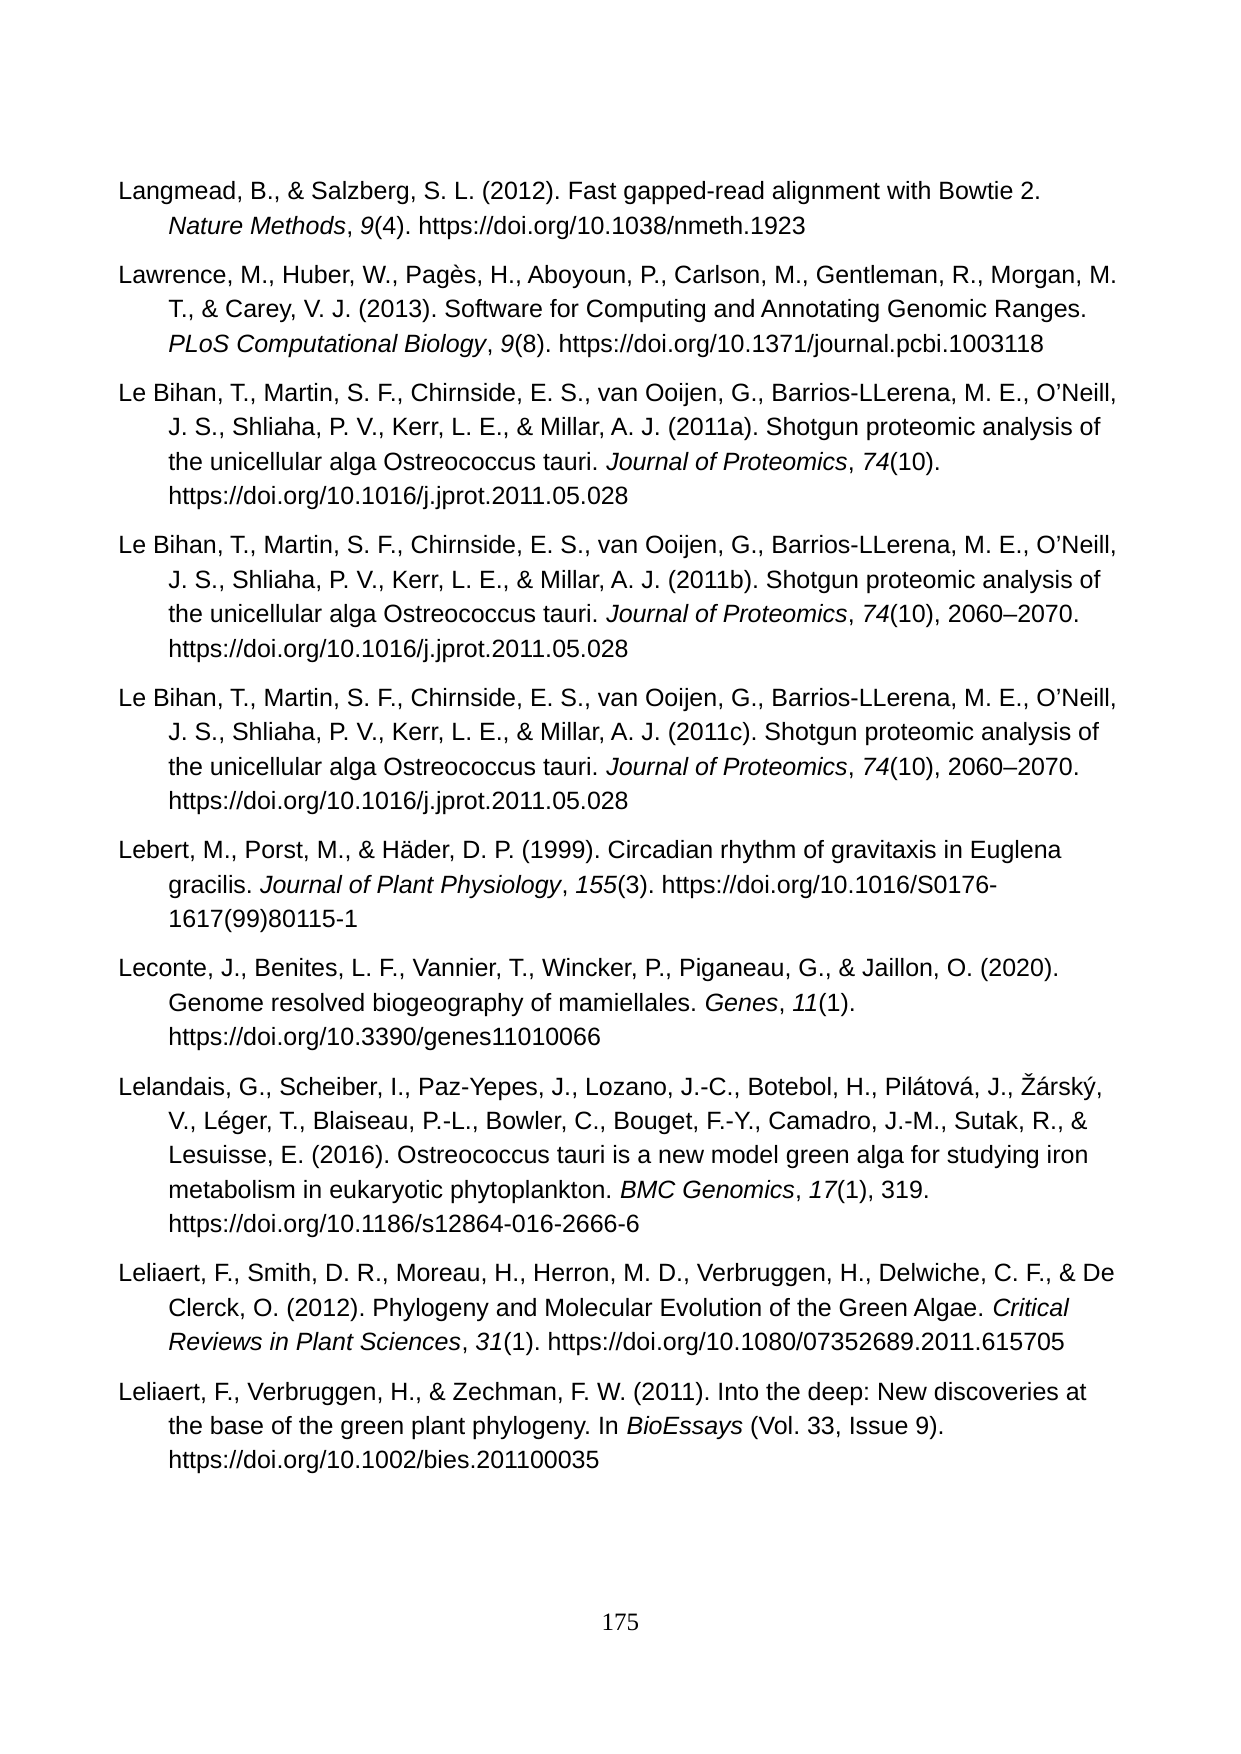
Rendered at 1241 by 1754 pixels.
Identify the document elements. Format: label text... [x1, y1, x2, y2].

text Lebert, M., Porst, M., & Häder, D. P. (1999). Circadian rhythm of gravitaxis in Euglena gracilis. Journal of Plant Physiology, 155(3). https://doi.org/10.1016/S0176-1617(99)80115-1 [118, 835, 1122, 933]
text Leliaert, F., Verbruggen, H., & Zechman, F. W. (2011). Into the deep: New discoveries at the base of the green plant phylogeny. In BioEssays (Vol. 33, Issue 9). https://doi.org/10.1002/bies.201100035 [118, 1376, 1122, 1474]
text Le Bihan, T., Martin, S. F., Chirnside, E. S., van Ooijen, G., Barrios-LLerena, M. E., O’Neill, J. S., Shliaha, P. V., Kerr, L. E., & Millar, A. J. (2011b). Shotgun proteomic analysis of the unicellular alga Ostreococcus tauri. Journal of Proteomics, 74(10), 2060–2070. https://doi.org/10.1016/j.jprot.2011.05.028 [118, 530, 1122, 663]
text Le Bihan, T., Martin, S. F., Chirnside, E. S., van Ooijen, G., Barrios-LLerena, M. E., O’Neill, J. S., Shliaha, P. V., Kerr, L. E., & Millar, A. J. (2011c). Shotgun proteomic analysis of the unicellular alga Ostreococcus tauri. Journal of Proteomics, 74(10), 2060–2070. https://doi.org/10.1016/j.jprot.2011.05.028 [118, 683, 1122, 815]
text Leconte, J., Benites, L. F., Vannier, T., Wincker, P., Piganeau, G., & Jaillon, O. (2020). Genome resolved biogeography of mamiellales. Genes, 11(1). https://doi.org/10.3390/genes11010066 [118, 953, 1122, 1051]
text Lawrence, M., Huber, W., Pagès, H., Aboyoun, P., Carlson, M., Gentleman, R., Morgan, M. T., & Carey, V. J. (2013). Software for Computing and Annotating Genomic Ranges. PLoS Computational Biology, 9(8). https://doi.org/10.1371/journal.pcbi.1003118 [118, 260, 1122, 358]
text Leliaert, F., Smith, D. R., Moreau, H., Herron, M. D., Verbruggen, H., Delwiche, C. F., & De Clerck, O. (2012). Phylogeny and Molecular Evolution of the Green Algae. Critical Reviews in Plant Sciences, 31(1). https://doi.org/10.1080/07352689.2011.615705 [118, 1258, 1122, 1356]
text Lelandais, G., Scheiber, I., Paz-Yepes, J., Lozano, J.-C., Botebol, H., Pilátová, J., Žárský, V., Léger, T., Blaiseau, P.-L., Bowler, C., Bouget, F.-Y., Camadro, J.-M., Sutak, R., & Lesuisse, E. (2016). Ostreococcus tauri is a new model green alga for studying iron metabolism in eukaryotic phytoplankton. BMC Genomics, 17(1), 319. https://doi.org/10.1186/s12864-016-2666-6 [118, 1071, 1122, 1238]
text Le Bihan, T., Martin, S. F., Chirnside, E. S., van Ooijen, G., Barrios-LLerena, M. E., O’Neill, J. S., Shliaha, P. V., Kerr, L. E., & Millar, A. J. (2011a). Shotgun proteomic analysis of the unicellular alga Ostreococcus tauri. Journal of Proteomics, 74(10). https://doi.org/10.1016/j.jprot.2011.05.028 [118, 378, 1122, 510]
text Langmead, B., & Salzberg, S. L. (2012). Fast gapped-read alignment with Bowtie 2. Nature Methods, 9(4). https://doi.org/10.1038/nmeth.1923 [118, 176, 1122, 239]
